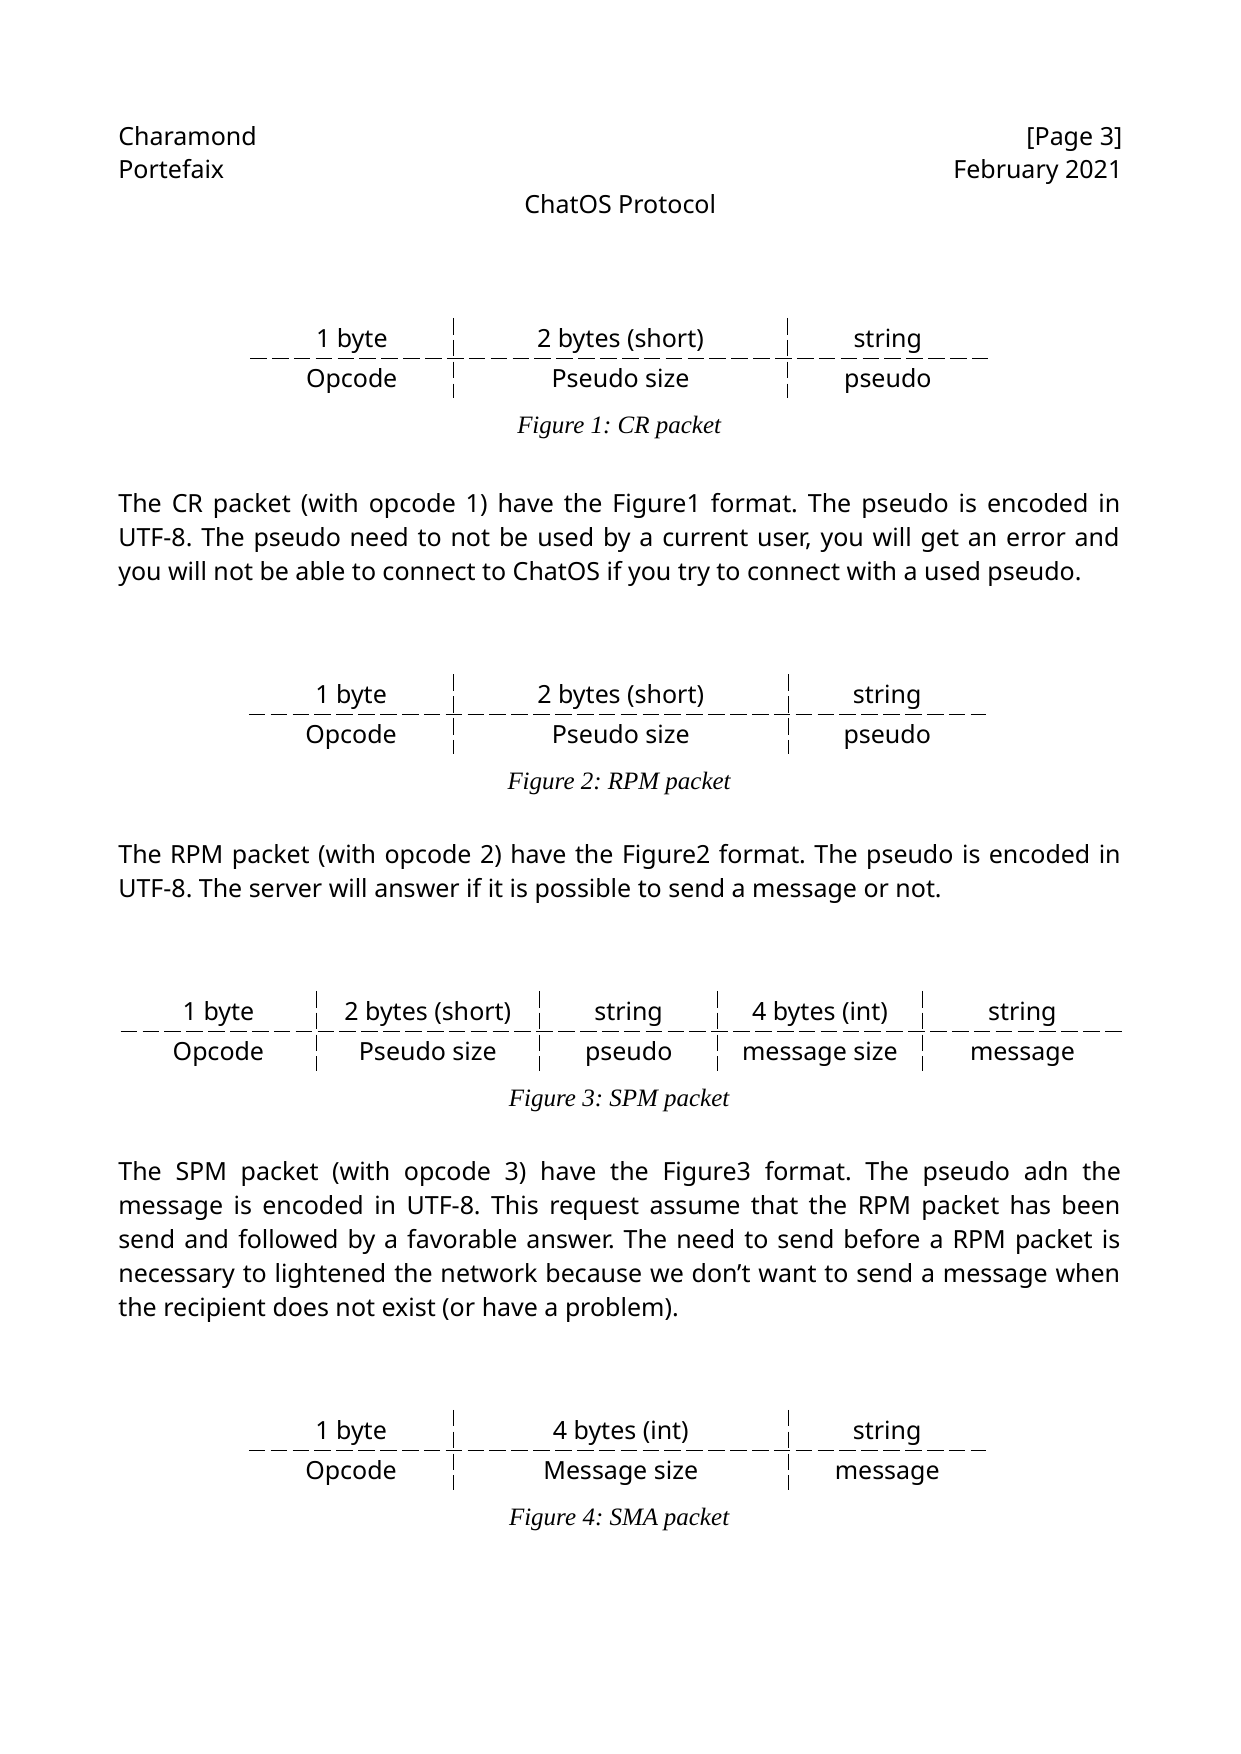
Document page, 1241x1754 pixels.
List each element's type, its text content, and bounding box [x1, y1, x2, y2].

table_cell Opcode [250, 358, 453, 398]
table_header 2 bytes (short) [316, 991, 539, 1031]
table_header string [788, 318, 988, 358]
table_cell pseudo [788, 714, 986, 754]
table_header string [539, 991, 717, 1031]
table_cell Pseudo size [316, 1031, 539, 1071]
table_header 1 byte [121, 991, 316, 1031]
text The RPM packet (with opcode 2) have the Figure2 format. The pseudo is encoded in UTF-8. The server will answer if it is possible to send a message or not. [118, 836, 1122, 904]
text Figure 1: CR packet [118, 410, 1122, 439]
table_header 2 bytes (short) [453, 318, 787, 358]
text Figure 2: RPM packet [118, 766, 1122, 795]
table_cell pseudo [539, 1031, 717, 1071]
table_cell Opcode [249, 714, 453, 754]
table_header string [788, 674, 986, 714]
text The SPM packet (with opcode 3) have the Figure3 format. The pseudo adn the message is encoded in UTF-8. This request assume that the RPM packet has been send and followed by a favorable answer. The need to send before a RPM packet is necessary to lightened the network because we don’t want to send a message when the recipient does not exist (or have a problem). [118, 1153, 1122, 1323]
table_cell message size [718, 1031, 922, 1071]
table_cell message [788, 1450, 986, 1490]
table_cell Pseudo size [453, 714, 788, 754]
table_cell Opcode [121, 1031, 316, 1071]
table_header string [788, 1410, 986, 1450]
table_header 1 byte [249, 674, 453, 714]
table_header 1 byte [250, 318, 453, 358]
table_header string [922, 991, 1122, 1031]
text Figure 4: SMA packet [118, 1502, 1122, 1531]
table_header 4 bytes (int) [718, 991, 922, 1031]
table_cell Message size [453, 1450, 788, 1490]
table_cell Opcode [249, 1450, 453, 1490]
table_header 4 bytes (int) [453, 1410, 788, 1450]
text Figure 3: SPM packet [118, 1083, 1122, 1112]
table_cell Pseudo size [453, 358, 787, 398]
text The CR packet (with opcode 1) have the Figure1 format. The pseudo is encoded in UTF-8. The pseudo need to not be used by a current user, you will get an error and you will not be able to connect to ChatOS if you try to connect with a used pseudo. [118, 486, 1122, 588]
table_cell message [922, 1031, 1122, 1071]
table_header 1 byte [249, 1410, 453, 1450]
table_header 2 bytes (short) [453, 674, 788, 714]
table_cell pseudo [788, 358, 988, 398]
